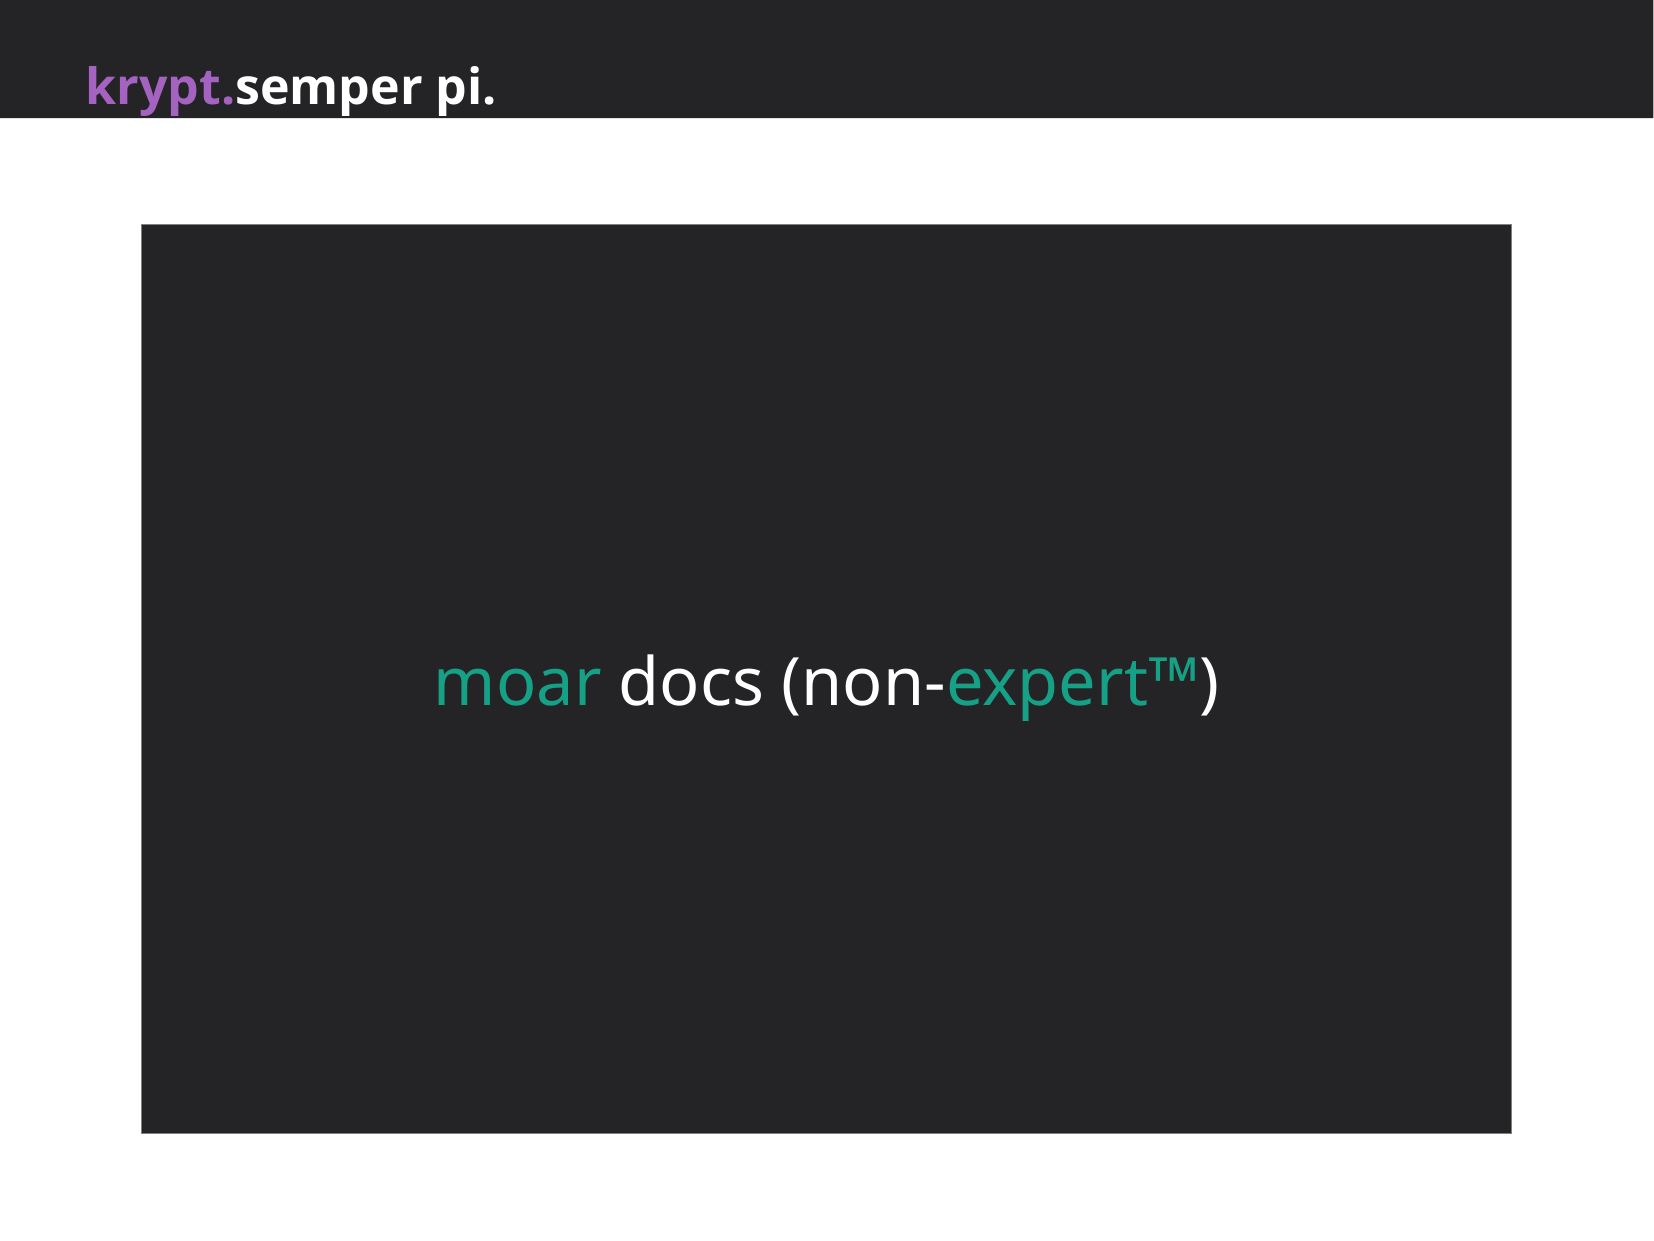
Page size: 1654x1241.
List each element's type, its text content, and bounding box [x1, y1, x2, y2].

text_box moar docs (non-expert™) [141, 224, 1512, 1134]
text_box [0, 0, 1654, 119]
text_box krypt.semper pi. [70, 43, 544, 119]
